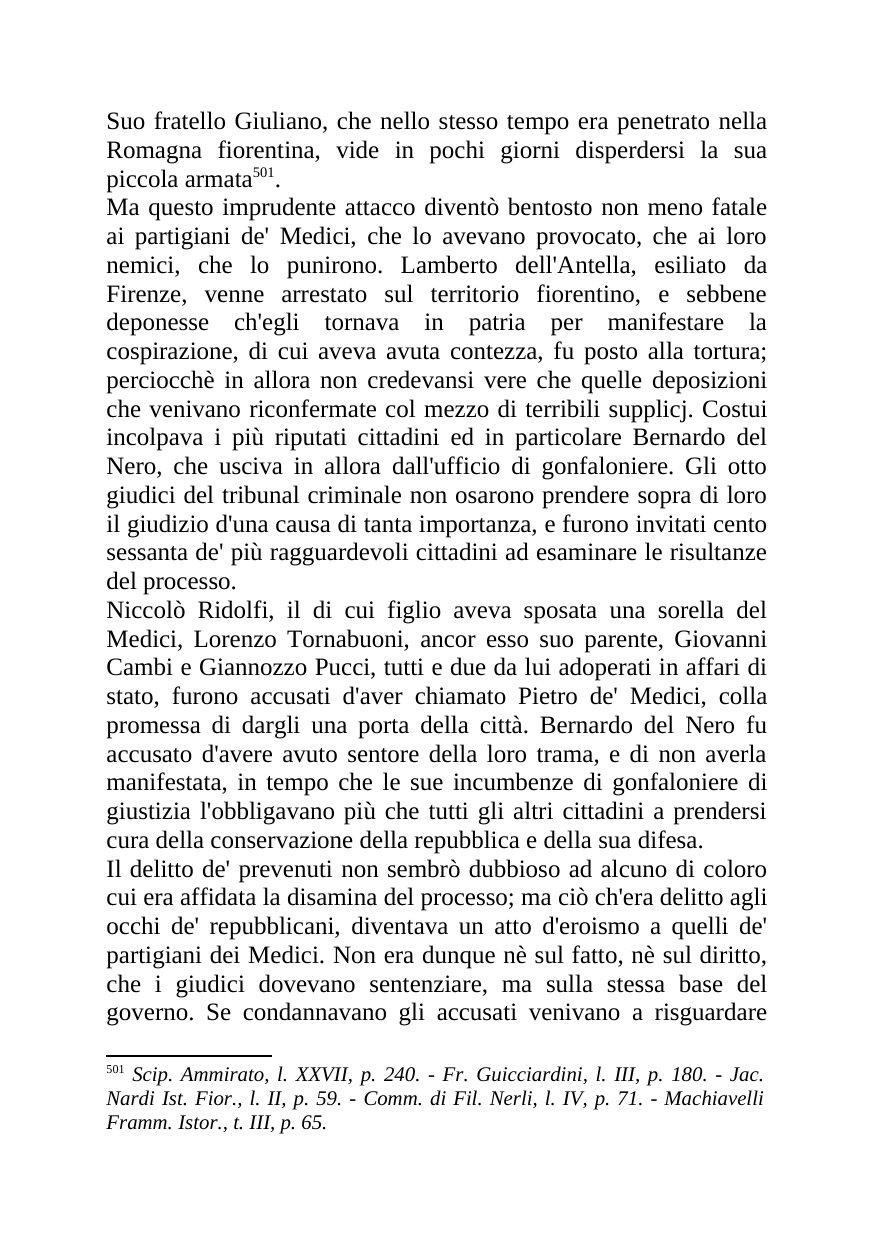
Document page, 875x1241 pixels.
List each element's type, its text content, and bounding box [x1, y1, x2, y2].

text Ma questo imprudente attacco diventò bentosto non meno fatale ai partigiani de' Medici, che lo avevano provocato, che ai loro nemici, che lo punirono. Lamberto dell'Antella, esiliato da Firenze, venne arrestato sul territorio fiorentino, e sebbene deponesse ch'egli tornava in patria per manifestare la cospirazione, di cui aveva avuta contezza, fu posto alla tortura; perciocchè in allora non credevansi vere che quelle deposizioni che venivano riconfermate col mezzo di terribili supplicj. Costui incolpava i più riputati cittadini ed in particolare Bernardo del Nero, che usciva in allora dall'ufficio di gonfaloniere. Gli otto giudici del tribunal criminale non osarono prendere sopra di loro il giudizio d'una causa di tanta importanza, e furono invitati cento sessanta de' più ragguardevoli cittadini ad esaminare le risultanze del processo. [106, 192, 768, 595]
text Suo fratello Giuliano, che nello stesso tempo era penetrato nella Romagna fiorentina, vide in pochi giorni disperdersi la sua piccola armata. [106, 106, 768, 192]
text Il delitto de' prevenuti non sembrò dubbioso ad alcuno di coloro cui era affidata la disamina del processo; ma ciò ch'era delitto agli occhi de' repubblicani, diventava un atto d'eroismo a quelli de' partigiani dei Medici. Non era dunque nè sul fatto, nè sul diritto, che i giudici dovevano sentenziare, ma sulla stessa base del governo. Se condannavano gli accusati venivano a risguardare [106, 854, 768, 1026]
text Niccolò Ridolfi, il di cui figlio aveva sposata una sorella del Medici, Lorenzo Tornabuoni, ancor esso suo parente, Giovanni Cambi e Giannozzo Pucci, tutti e due da lui adoperati in affari di stato, furono accusati d'aver chiamato Pietro de' Medici, colla promessa di dargli una porta della città. Bernardo del Nero fu accusato d'avere avuto sentore della loro trama, e di non averla manifestata, in tempo che le sue incumbenze di gonfaloniere di giustizia l'obbligavano più che tutti gli altri cittadini a prendersi cura della conservazione della repubblica e della sua difesa. [106, 595, 768, 854]
text Scip. Ammirato, l. XXVII, p. 240. - Fr. Guicciardini, l. III, p. 180. - Jac. Nardi Ist. Fior., l. II, p. 59. - Comm. di Fil. Nerli, l. IV, p. 71. - Machiavelli Framm. Istor., t. III, p. 65. [106, 1062, 768, 1134]
